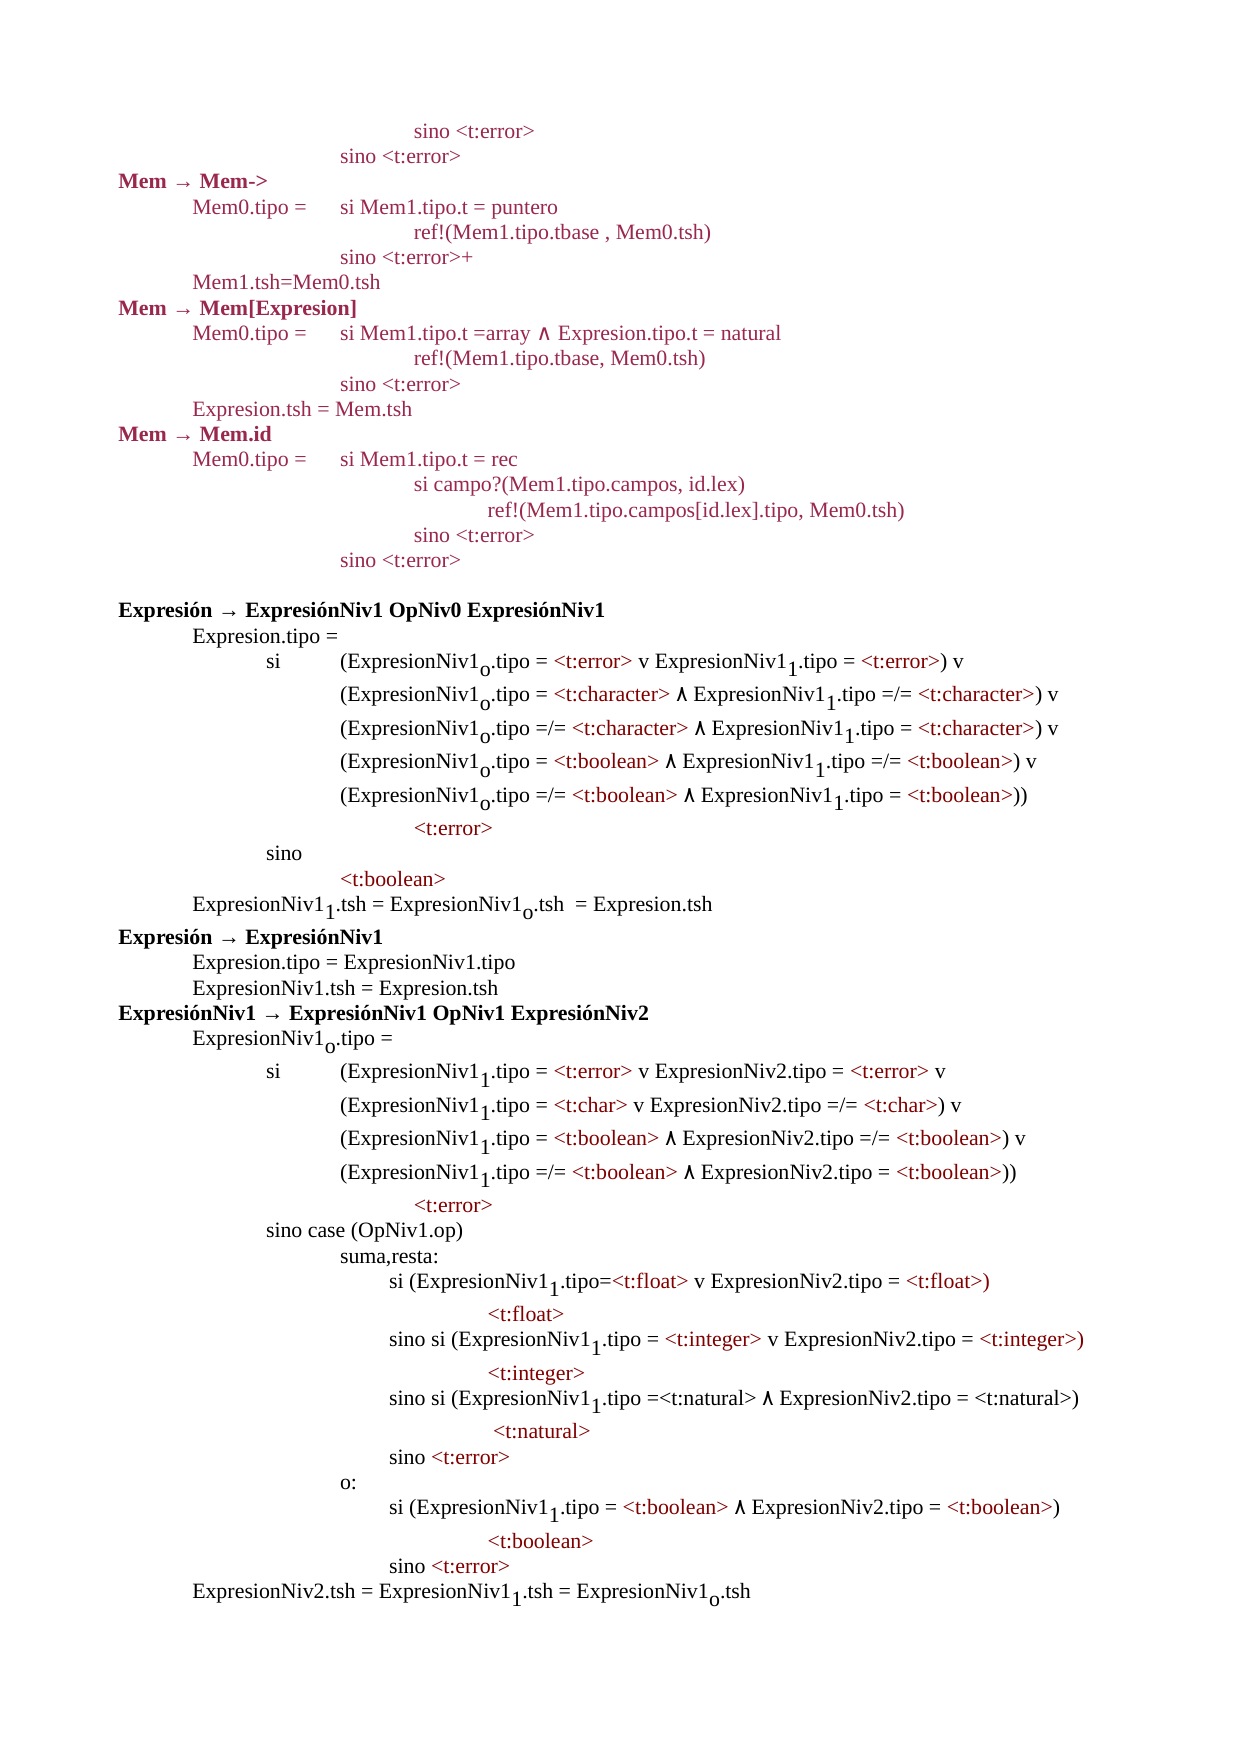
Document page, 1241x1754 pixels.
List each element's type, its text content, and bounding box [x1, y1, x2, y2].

text (ExpresionNiv11.tipo = <t:char> v ExpresionNiv2.tipo =/= <t:char>) v [118, 1092, 1122, 1125]
text Mem0.tipo = si Mem1.tipo.t =array ∧ Expresion.tipo.t = natural [118, 320, 1122, 345]
text si campo?(Mem1.tipo.campos, id.lex) [118, 471, 1122, 497]
text Mem → Mem.id [118, 421, 1122, 446]
text sino <t:error>+ [118, 244, 1122, 269]
text Expresion.tipo = ExpresionNiv1.tipo [118, 949, 1122, 974]
text sino [118, 840, 1122, 866]
text Mem → Mem[Expresion] [118, 294, 1122, 320]
text Expresion.tsh = Mem.tsh [118, 396, 1122, 421]
text <t:float> [118, 1301, 1122, 1326]
text (ExpresionNiv1o.tipo =/= <t:boolean> ٨ ExpresionNiv11.tipo = <t:boolean>)) [118, 782, 1122, 815]
text ref!(Mem1.tipo.tbase, Mem0.tsh) [118, 345, 1122, 371]
text sino si (ExpresionNiv11.tipo =<t:natural> ٨ ExpresionNiv2.tipo = <t:natural>) [118, 1385, 1122, 1418]
text Expresion.tipo = [118, 623, 1122, 648]
text (ExpresionNiv1o.tipo =/= <t:character> ٨ ExpresionNiv11.tipo = <t:character>) v [118, 715, 1122, 748]
text <t:error> [118, 815, 1122, 840]
text ExpresionNiv11.tsh = ExpresionNiv1o.tsh = Expresion.tsh [118, 891, 1122, 924]
text sino <t:error> [118, 371, 1122, 396]
text ExpresiónNiv1 → ExpresiónNiv1 OpNiv1 ExpresiónNiv2 [118, 1000, 1122, 1025]
text sino <t:error> [118, 143, 1122, 168]
text sino <t:error> [118, 547, 1122, 572]
text (ExpresionNiv1o.tipo = <t:boolean> ٨ ExpresionNiv11.tipo =/= <t:boolean>) v [118, 748, 1122, 782]
text sino <t:error> [118, 1444, 1122, 1469]
text ExpresionNiv2.tsh = ExpresionNiv11.tsh = ExpresionNiv1o.tsh [118, 1578, 1122, 1611]
text sino <t:error> [118, 118, 1122, 143]
text Expresión → ExpresiónNiv1 OpNiv0 ExpresiónNiv1 [118, 597, 1122, 623]
text Mem0.tipo = si Mem1.tipo.t = puntero [118, 194, 1122, 219]
text <t:natural> [118, 1418, 1122, 1444]
text sino <t:error> [118, 1553, 1122, 1578]
text si (ExpresionNiv1o.tipo = <t:error> v ExpresionNiv11.tipo = <t:error>) v (ExpresionNiv1o.tipo = <t:character> ٨ ExpresionNiv11.tipo =/= <t:character>) v [118, 648, 1122, 715]
text Expresión → ExpresiónNiv1 [118, 924, 1122, 949]
text Mem1.tsh=Mem0.tsh [118, 269, 1122, 294]
text sino <t:error> [118, 522, 1122, 547]
text <t:boolean> [118, 866, 1122, 891]
text ref!(Mem1.tipo.tbase , Mem0.tsh) [118, 219, 1122, 244]
text si (ExpresionNiv11.tipo = <t:boolean> ٨ ExpresionNiv2.tipo = <t:boolean>) [118, 1494, 1122, 1528]
text (ExpresionNiv11.tipo =/= <t:boolean> ٨ ExpresionNiv2.tipo = <t:boolean>)) [118, 1159, 1122, 1192]
text suma,resta: [118, 1243, 1122, 1268]
text <t:boolean> [118, 1528, 1122, 1553]
text <t:error> [118, 1192, 1122, 1217]
text ref!(Mem1.tipo.campos[id.lex].tipo, Mem0.tsh) [118, 497, 1122, 522]
text sino si (ExpresionNiv11.tipo = <t:integer> v ExpresionNiv2.tipo = <t:integer>) [118, 1326, 1122, 1360]
text o: [118, 1469, 1122, 1494]
text ExpresionNiv1.tsh = Expresion.tsh [118, 974, 1122, 1000]
text Mem0.tipo = si Mem1.tipo.t = rec [118, 446, 1122, 471]
text si (ExpresionNiv11.tipo=<t:float> v ExpresionNiv2.tipo = <t:float>) [118, 1268, 1122, 1301]
text sino case (OpNiv1.op) [118, 1217, 1122, 1243]
text <t:integer> [118, 1360, 1122, 1385]
text Mem → Mem-> [118, 168, 1122, 194]
text ExpresionNiv1o.tipo = [118, 1025, 1122, 1058]
text (ExpresionNiv11.tipo = <t:boolean> ٨ ExpresionNiv2.tipo =/= <t:boolean>) v [118, 1125, 1122, 1159]
text si (ExpresionNiv11.tipo = <t:error> v ExpresionNiv2.tipo = <t:error> v [118, 1058, 1122, 1092]
